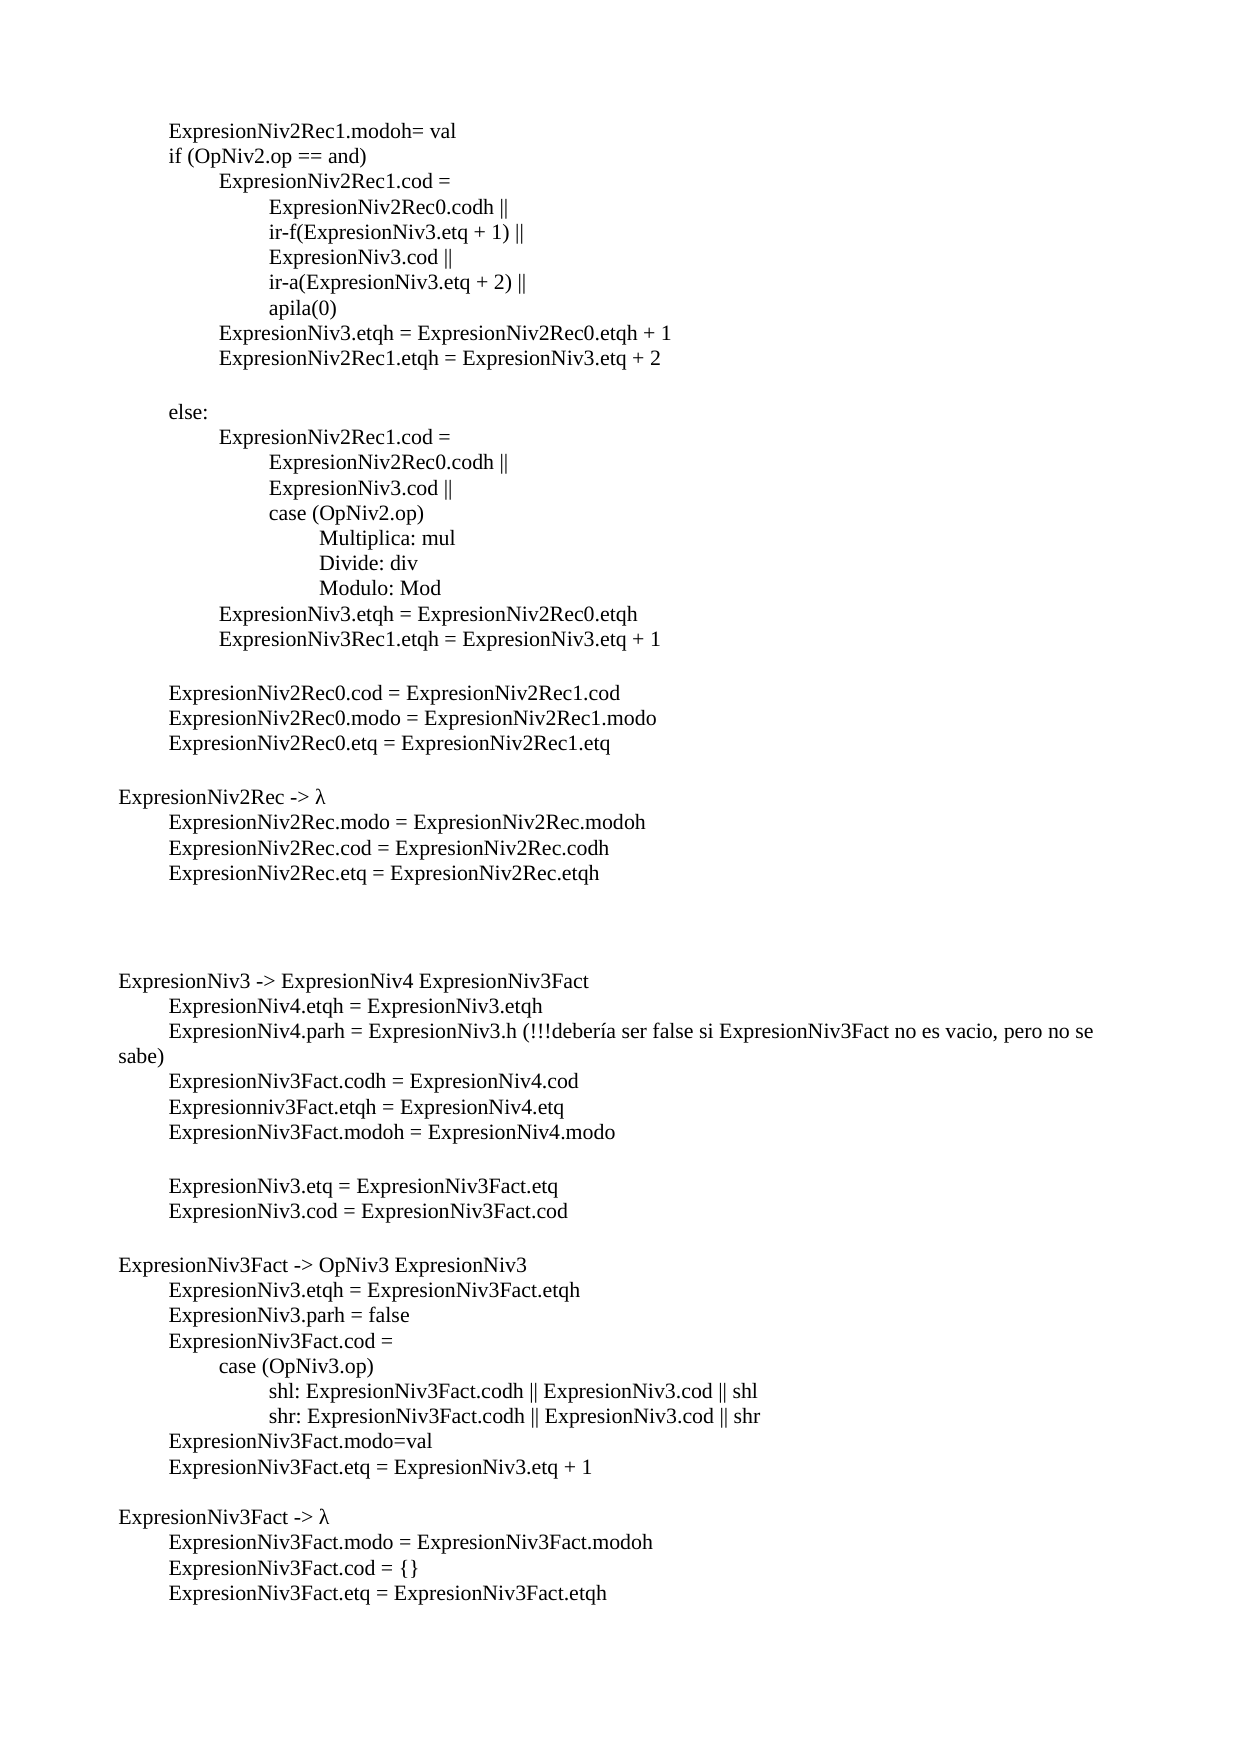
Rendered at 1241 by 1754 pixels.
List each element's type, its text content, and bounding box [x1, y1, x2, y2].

text ExpresionNiv3.parh = false [118, 1302, 1122, 1328]
text Modulo: Mod [118, 575, 1122, 601]
text ExpresionNiv3.cod = ExpresionNiv3Fact.cod [118, 1198, 1122, 1223]
text ExpresionNiv3Fact.cod = {} [118, 1554, 1122, 1580]
text ExpresionNiv3.etqh = ExpresionNiv2Rec0.etqh + 1 [118, 320, 1122, 345]
text ExpresionNiv2Rec.modo = ExpresionNiv2Rec.modoh [118, 809, 1122, 834]
text shr: ExpresionNiv3Fact.codh || ExpresionNiv3.cod || shr [118, 1403, 1122, 1428]
text ExpresionNiv3.cod || [118, 244, 1122, 269]
text if (OpNiv2.op == and) [118, 143, 1122, 168]
text ir-a(ExpresionNiv3.etq + 2) || [118, 269, 1122, 294]
text ExpresionNiv3Fact.modo=val [118, 1428, 1122, 1454]
text ExpresionNiv3Fact -> OpNiv3 ExpresionNiv3 [118, 1252, 1122, 1277]
text else: [118, 399, 1122, 424]
text ExpresionNiv3Fact -> λ [118, 1504, 1122, 1529]
text ExpresionNiv3.etq = ExpresionNiv3Fact.etq [118, 1173, 1122, 1198]
text ExpresionNiv3Fact.etq = ExpresionNiv3.etq + 1 [118, 1454, 1122, 1479]
text ExpresionNiv2Rec0.codh || [118, 449, 1122, 474]
text ExpresionNiv2Rec1.cod = [118, 424, 1122, 449]
text ExpresionNiv2Rec0.modo = ExpresionNiv2Rec1.modo [118, 705, 1122, 730]
text ExpresionNiv3.etqh = ExpresionNiv3Fact.etqh [118, 1277, 1122, 1302]
text ExpresionNiv2Rec1.etqh = ExpresionNiv3.etq + 2 [118, 345, 1122, 370]
text ExpresionNiv3Fact.modoh = ExpresionNiv4.modo [118, 1119, 1122, 1144]
text ExpresionNiv2Rec -> λ [118, 784, 1122, 809]
text ExpresionNiv2Rec.etq = ExpresionNiv2Rec.etqh [118, 860, 1122, 885]
text ExpresionNiv2Rec1.modoh= val [118, 118, 1122, 143]
text ExpresionNiv2Rec1.cod = [118, 168, 1122, 194]
text ExpresionNiv3 -> ExpresionNiv4 ExpresionNiv3Fact [118, 968, 1122, 993]
text case (OpNiv3.op) [118, 1353, 1122, 1378]
text ExpresionNiv3.cod || [118, 474, 1122, 500]
text ExpresionNiv3Fact.codh = ExpresionNiv4.cod [118, 1068, 1122, 1094]
text Expresionniv3Fact.etqh = ExpresionNiv4.etq [118, 1094, 1122, 1119]
text ExpresionNiv3Fact.etq = ExpresionNiv3Fact.etqh [118, 1580, 1122, 1605]
text Multiplica: mul [118, 525, 1122, 550]
text ExpresionNiv3Fact.cod = [118, 1328, 1122, 1353]
text shl: ExpresionNiv3Fact.codh || ExpresionNiv3.cod || shl [118, 1378, 1122, 1403]
text case (OpNiv2.op) [118, 500, 1122, 525]
text ExpresionNiv4.etqh = ExpresionNiv3.etqh [118, 993, 1122, 1018]
text ExpresionNiv2Rec.cod = ExpresionNiv2Rec.codh [118, 834, 1122, 860]
text ExpresionNiv4.parh = ExpresionNiv3.h (!!!debería ser false si ExpresionNiv3Fact no es vacio, pero no se sabe) [118, 1018, 1122, 1068]
text apila(0) [118, 294, 1122, 320]
text ExpresionNiv2Rec0.cod = ExpresionNiv2Rec1.cod [118, 680, 1122, 705]
text Divide: div [118, 550, 1122, 575]
text ExpresionNiv3Fact.modo = ExpresionNiv3Fact.modoh [118, 1529, 1122, 1554]
text ExpresionNiv3Rec1.etqh = ExpresionNiv3.etq + 1 [118, 626, 1122, 651]
text ir-f(ExpresionNiv3.etq + 1) || [118, 219, 1122, 244]
text ExpresionNiv2Rec0.codh || [118, 194, 1122, 219]
text ExpresionNiv2Rec0.etq = ExpresionNiv2Rec1.etq [118, 730, 1122, 755]
text ExpresionNiv3.etqh = ExpresionNiv2Rec0.etqh [118, 601, 1122, 626]
